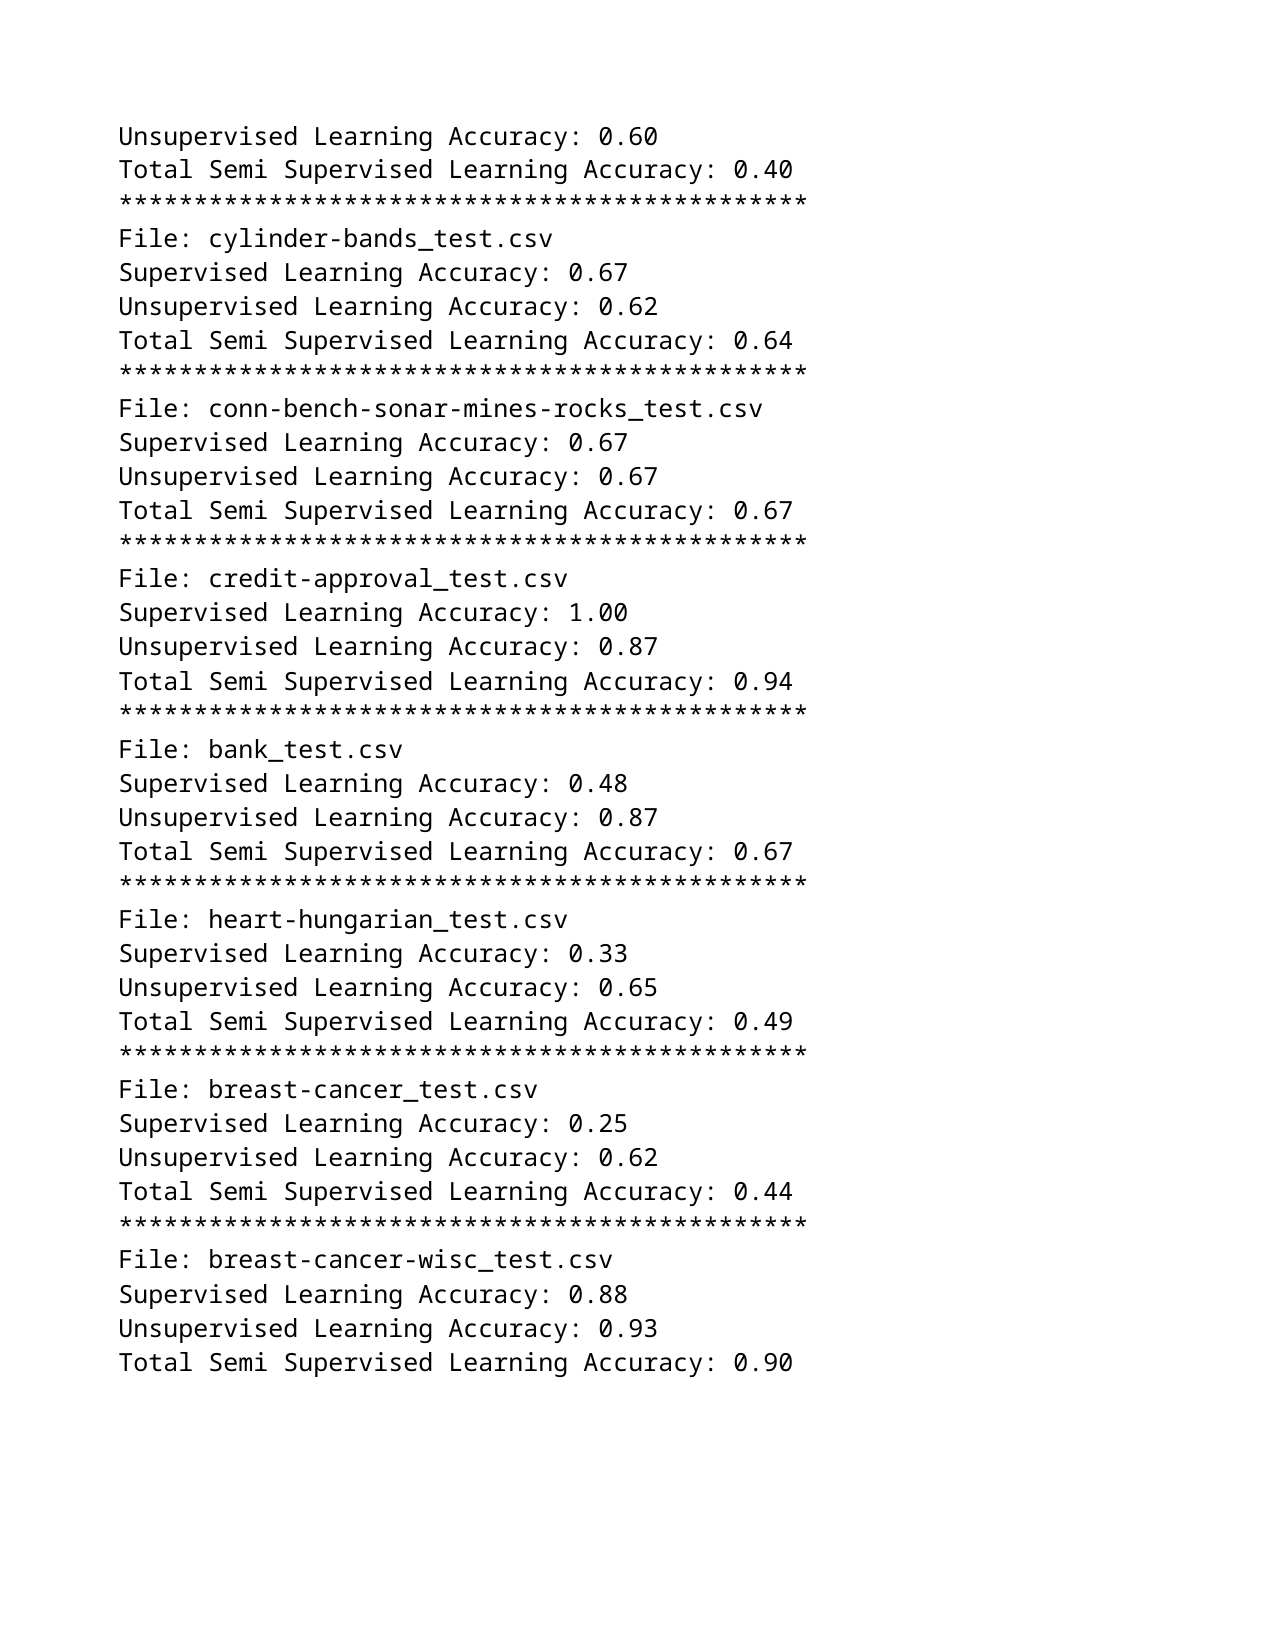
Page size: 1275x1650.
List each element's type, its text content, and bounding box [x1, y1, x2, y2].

text Supervised Learning Accuracy: 0.67 [118, 254, 1157, 288]
text ********************************************** [118, 357, 1157, 391]
text File: heart-hungarian_test.csv [118, 902, 1157, 936]
text Supervised Learning Accuracy: 1.00 [118, 595, 1157, 629]
text ********************************************** [118, 1038, 1157, 1072]
text ********************************************** [118, 697, 1157, 731]
text Unsupervised Learning Accuracy: 0.62 [118, 288, 1157, 322]
text Total Semi Supervised Learning Accuracy: 0.64 [118, 322, 1157, 357]
text Unsupervised Learning Accuracy: 0.87 [118, 799, 1157, 833]
text File: breast-cancer-wisc_test.csv [118, 1242, 1157, 1276]
text ********************************************** [118, 527, 1157, 561]
text Unsupervised Learning Accuracy: 0.87 [118, 629, 1157, 663]
text Total Semi Supervised Learning Accuracy: 0.40 [118, 152, 1157, 186]
text Supervised Learning Accuracy: 0.67 [118, 425, 1157, 459]
text Unsupervised Learning Accuracy: 0.60 [118, 118, 1157, 152]
text ********************************************** [118, 867, 1157, 902]
text File: credit-approval_test.csv [118, 561, 1157, 595]
text Total Semi Supervised Learning Accuracy: 0.90 [118, 1344, 1157, 1378]
text Supervised Learning Accuracy: 0.88 [118, 1276, 1157, 1310]
text File: conn-bench-sonar-mines-rocks_test.csv [118, 391, 1157, 425]
text Supervised Learning Accuracy: 0.33 [118, 936, 1157, 970]
text Unsupervised Learning Accuracy: 0.67 [118, 459, 1157, 493]
text File: cylinder-bands_test.csv [118, 220, 1157, 254]
text Total Semi Supervised Learning Accuracy: 0.67 [118, 493, 1157, 527]
text Unsupervised Learning Accuracy: 0.65 [118, 970, 1157, 1004]
text Total Semi Supervised Learning Accuracy: 0.49 [118, 1004, 1157, 1038]
text ********************************************** [118, 186, 1157, 220]
text ********************************************** [118, 1208, 1157, 1242]
text Total Semi Supervised Learning Accuracy: 0.94 [118, 663, 1157, 697]
text Unsupervised Learning Accuracy: 0.62 [118, 1140, 1157, 1174]
text Supervised Learning Accuracy: 0.48 [118, 765, 1157, 799]
text Total Semi Supervised Learning Accuracy: 0.67 [118, 833, 1157, 867]
text File: breast-cancer_test.csv [118, 1072, 1157, 1106]
text Total Semi Supervised Learning Accuracy: 0.44 [118, 1174, 1157, 1208]
text Supervised Learning Accuracy: 0.25 [118, 1106, 1157, 1140]
text Unsupervised Learning Accuracy: 0.93 [118, 1310, 1157, 1344]
text File: bank_test.csv [118, 731, 1157, 765]
